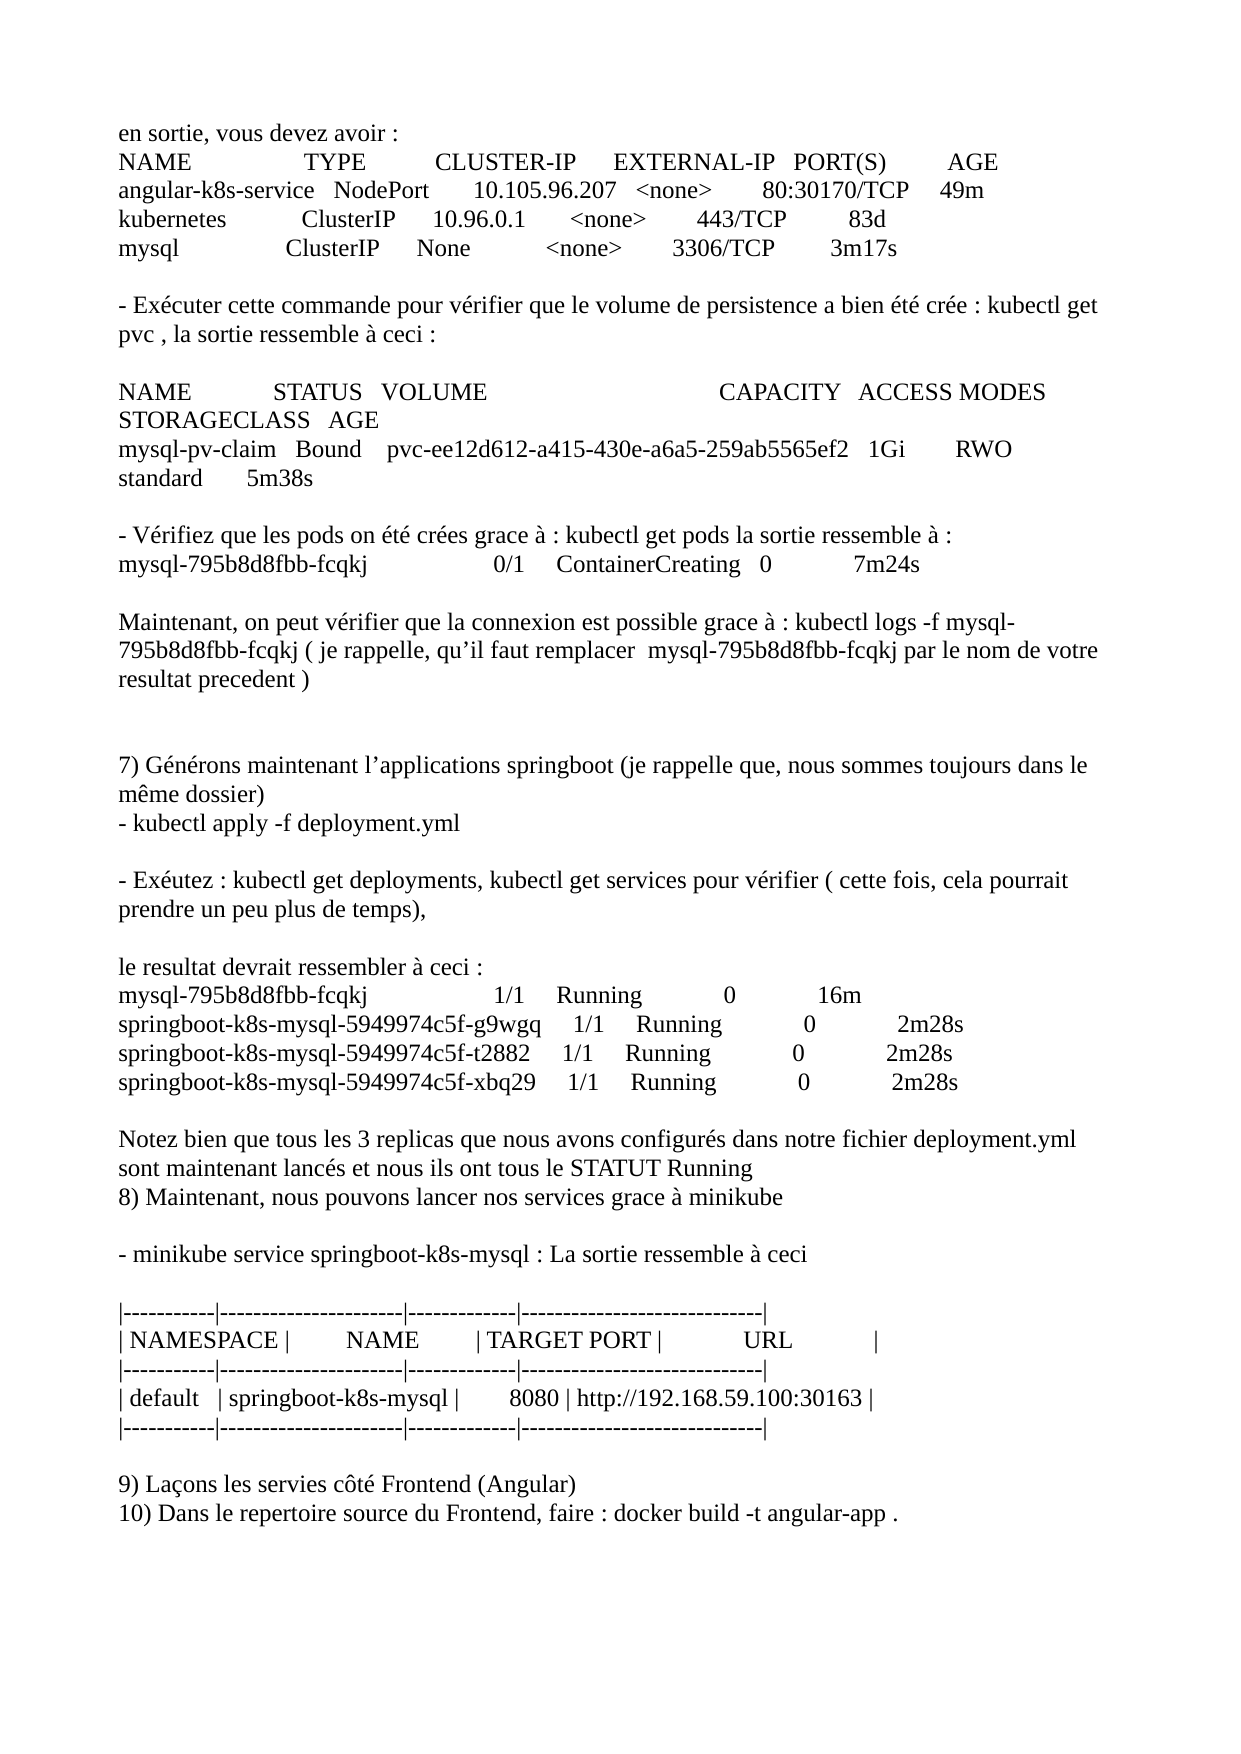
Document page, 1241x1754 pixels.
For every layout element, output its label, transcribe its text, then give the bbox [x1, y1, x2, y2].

text NAME TYPE CLUSTER-IP EXTERNAL-IP PORT(S) AGE [118, 147, 1122, 176]
text - kubectl apply -f deployment.yml [118, 808, 1122, 837]
text Maintenant, on peut vérifier que la connexion est possible grace à : kubectl logs -f mysql-795b8d8fbb-fcqkj ( je rappelle, qu’il faut remplacer mysql-795b8d8fbb-fcqkj par le nom de votre resultat precedent ) [118, 607, 1122, 693]
text springboot-k8s-mysql-5949974c5f-xbq29 1/1 Running 0 2m28s [118, 1067, 1122, 1096]
text | default | springboot-k8s-mysql | 8080 | http://192.168.59.100:30163 | [118, 1383, 1122, 1412]
text - Exéutez : kubectl get deployments, kubectl get services pour vérifier ( cette fois, cela pourrait prendre un peu plus de temps), [118, 866, 1122, 923]
text - Vérifiez que les pods on été crées grace à : kubectl get pods la sortie ressemble à : [118, 521, 1122, 549]
text springboot-k8s-mysql-5949974c5f-t2882 1/1 Running 0 2m28s [118, 1038, 1122, 1067]
text le resultat devrait ressembler à ceci : [118, 952, 1122, 981]
text |-----------|----------------------|-------------|-----------------------------| [118, 1412, 1122, 1441]
text |-----------|----------------------|-------------|-----------------------------| [118, 1297, 1122, 1326]
text 10) Dans le repertoire source du Frontend, faire : docker build -t angular-app . [118, 1498, 1122, 1527]
text |-----------|----------------------|-------------|-----------------------------| [118, 1354, 1122, 1383]
text mysql-795b8d8fbb-fcqkj 0/1 ContainerCreating 0 7m24s [118, 549, 1122, 578]
text angular-k8s-service NodePort 10.105.96.207 <none> 80:30170/TCP 49m [118, 176, 1122, 204]
text Notez bien que tous les 3 replicas que nous avons configurés dans notre fichier deployment.yml sont maintenant lancés et nous ils ont tous le STATUT Running [118, 1124, 1122, 1182]
text - Exécuter cette commande pour vérifier que le volume de persistence a bien été crée : kubectl get pvc , la sortie ressemble à ceci : [118, 291, 1122, 348]
text mysql-795b8d8fbb-fcqkj 1/1 Running 0 16m [118, 981, 1122, 1009]
text NAME STATUS VOLUME CAPACITY ACCESS MODES STORAGECLASS AGE [118, 377, 1122, 434]
text en sortie, vous devez avoir : [118, 118, 1122, 147]
text mysql-pv-claim Bound pvc-ee12d612-a415-430e-a6a5-259ab5565ef2 1Gi RWO standard 5m38s [118, 434, 1122, 492]
text kubernetes ClusterIP 10.96.0.1 <none> 443/TCP 83d [118, 204, 1122, 233]
text mysql ClusterIP None <none> 3306/TCP 3m17s [118, 233, 1122, 262]
text | NAMESPACE | NAME | TARGET PORT | URL | [118, 1326, 1122, 1354]
text 8) Maintenant, nous pouvons lancer nos services grace à minikube [118, 1182, 1122, 1211]
text 7) Générons maintenant l’applications springboot (je rappelle que, nous sommes toujours dans le même dossier) [118, 751, 1122, 808]
text springboot-k8s-mysql-5949974c5f-g9wgq 1/1 Running 0 2m28s [118, 1009, 1122, 1038]
text 9) Laçons les servies côté Frontend (Angular) [118, 1469, 1122, 1498]
text - minikube service springboot-k8s-mysql : La sortie ressemble à ceci [118, 1239, 1122, 1268]
